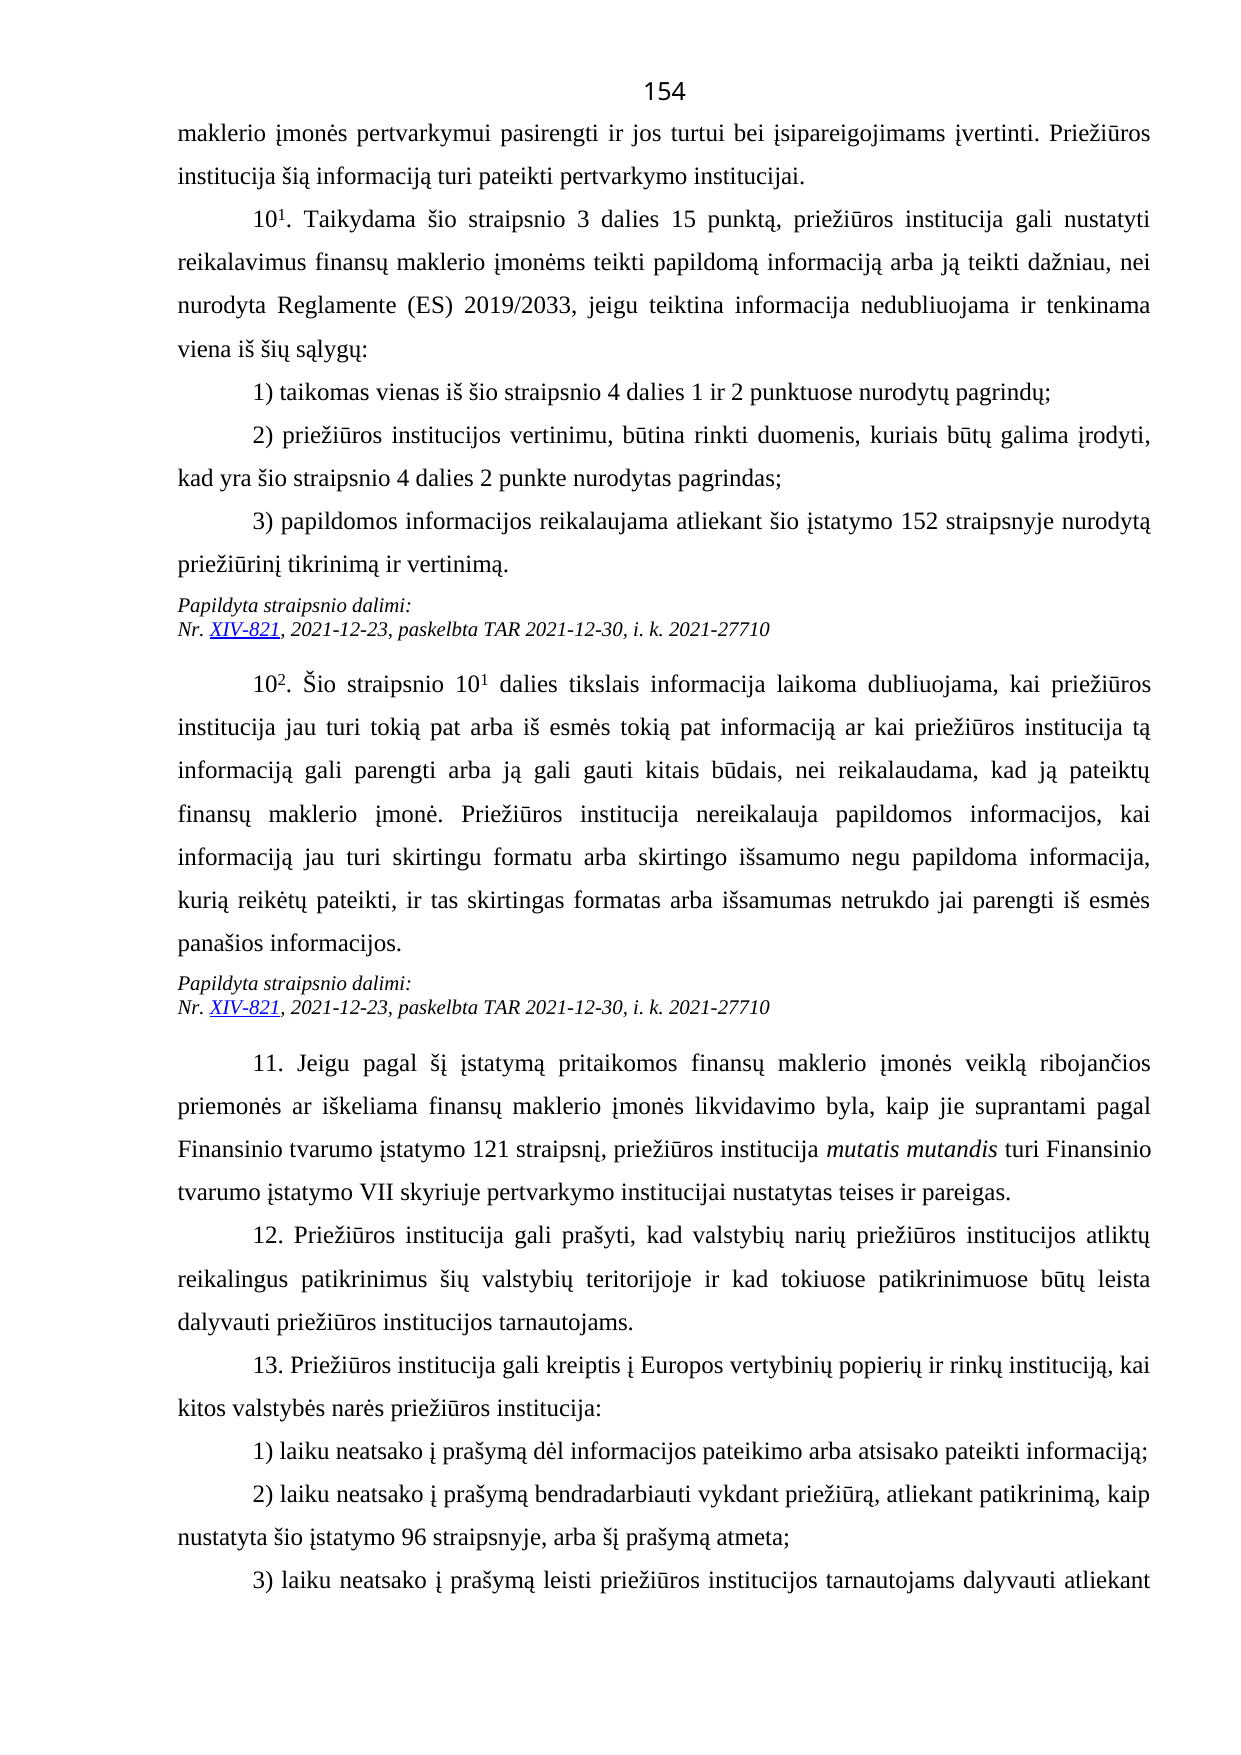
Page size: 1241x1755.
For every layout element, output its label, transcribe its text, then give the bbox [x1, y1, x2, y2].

text 12. Priežiūros institucija gali prašyti, kad valstybių narių priežiūros institucijos atliktų reikalingus patikrinimus šių valstybių teritorijoje ir kad tokiuose patikrinimuose būtų leista dalyvauti priežiūros institucijos tarnautojams. [177, 1221, 1152, 1336]
text 3) papildomos informacijos reikalaujama atliekant šio įstatymo 152 straipsnyje nurodytą priežiūrinį tikrinimą ir vertinimą. [177, 506, 1152, 578]
text Nr. XIV-821, 2021-12-23, paskelbta TAR 2021-12-30, i. k. 2021-27710 [177, 617, 1152, 641]
text maklerio įmonės pertvarkymui pasirengti ir jos turtui bei įsipareigojimams įvertinti. Priežiūros institucija šią informaciją turi pateikti pertvarkymo institucijai. [177, 118, 1152, 190]
text Papildyta straipsnio dalimi: [177, 971, 1152, 995]
text 13. Priežiūros institucija gali kreiptis į Europos vertybinių popierių ir rinkų instituciją, kai kitos valstybės narės priežiūros institucija: [177, 1350, 1152, 1422]
text 1) laiku neatsako į prašymą dėl informacijos pateikimo arba atsisako pateikti informaciją; [177, 1436, 1152, 1465]
text 1) taikomas vienas iš šio straipsnio 4 dalies 1 ir 2 punktuose nurodytų pagrindų; [177, 377, 1152, 406]
text 3) laiku neatsako į prašymą leisti priežiūros institucijos tarnautojams dalyvauti atliekant [177, 1566, 1152, 1594]
text 2) laiku neatsako į prašymą bendradarbiauti vykdant priežiūrą, atliekant patikrinimą, kaip nustatyta šio įstatymo 96 straipsnyje, arba šį prašymą atmeta; [177, 1479, 1152, 1551]
text 102. Šio straipsnio 101 dalies tikslais informacija laikoma dubliuojama, kai priežiūros institucija jau turi tokią pat arba iš esmės tokią pat informaciją ar kai priežiūros institucija tą informaciją gali parengti arba ją gali gauti kitais būdais, nei reikalaudama, kad ją pateiktų finansų maklerio įmonė. Priežiūros institucija nereikalauja papildomos informacijos, kai informaciją jau turi skirtingu formatu arba skirtingo išsamumo negu papildoma informacija, kurią reikėtų pateikti, ir tas skirtingas formatas arba išsamumas netrukdo jai parengti iš esmės panašios informacijos. [177, 669, 1152, 957]
text 2) priežiūros institucijos vertinimu, būtina rinkti duomenis, kuriais būtų galima įrodyti, kad yra šio straipsnio 4 dalies 2 punkte nurodytas pagrindas; [177, 420, 1152, 492]
text 11. Jeigu pagal šį įstatymą pritaikomos finansų maklerio įmonės veiklą ribojančios priemonės ar iškeliama finansų maklerio įmonės likvidavimo byla, kaip jie suprantami pagal Finansinio tvarumo įstatymo 121 straipsnį, priežiūros institucija mutatis mutandis turi Finansinio tvarumo įstatymo VII skyriuje pertvarkymo institucijai nustatytas teises ir pareigas. [177, 1048, 1152, 1206]
text 101. Taikydama šio straipsnio 3 dalies 15 punktą, priežiūros institucija gali nustatyti reikalavimus finansų maklerio įmonėms teikti papildomą informaciją arba ją teikti dažniau, nei nurodyta Reglamente (ES) 2019/2033, jeigu teiktina informacija nedubliuojama ir tenkinama viena iš šių sąlygų: [177, 204, 1152, 362]
text Nr. XIV-821, 2021-12-23, paskelbta TAR 2021-12-30, i. k. 2021-27710 [177, 995, 1152, 1019]
text Papildyta straipsnio dalimi: [177, 592, 1152, 617]
